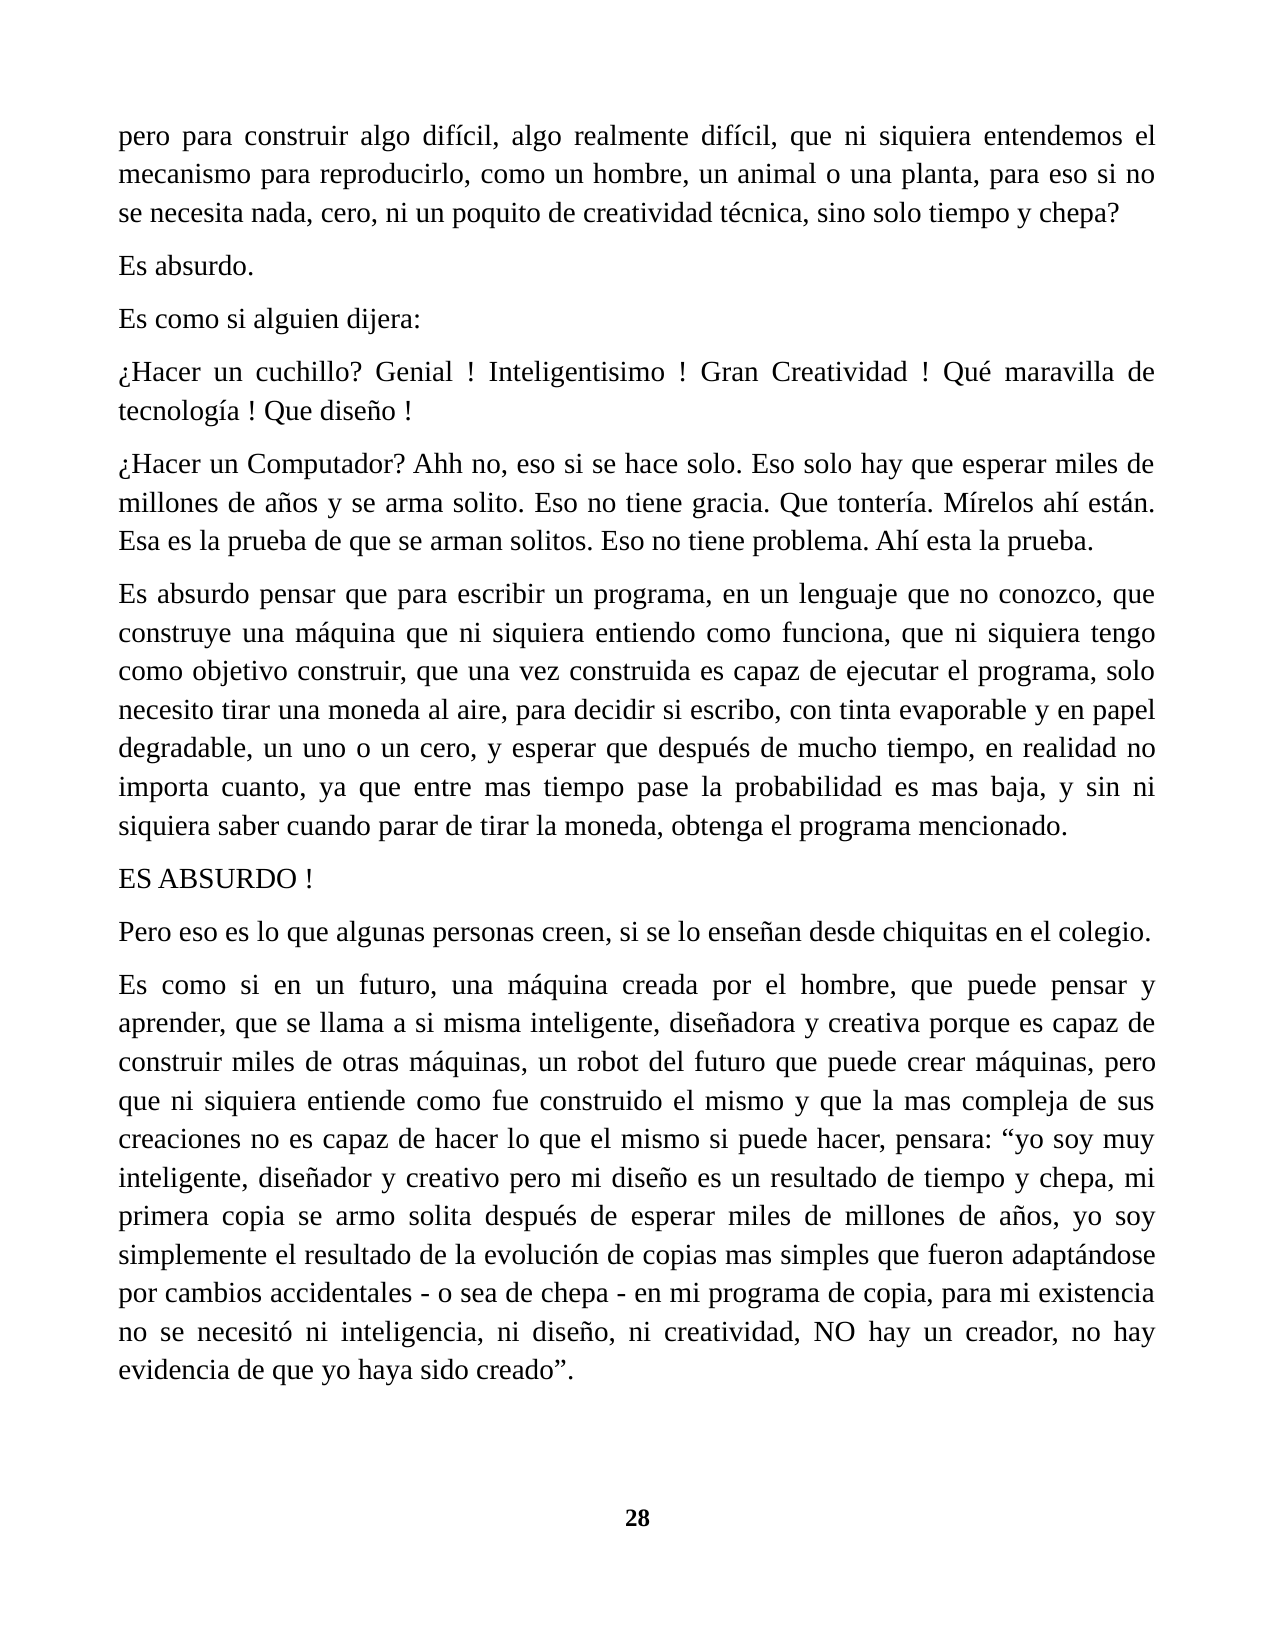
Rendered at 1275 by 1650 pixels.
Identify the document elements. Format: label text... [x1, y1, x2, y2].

text ES ABSURDO ! [118, 861, 1157, 894]
text ¿Hacer un cuchillo? Genial ! Inteligentisimo ! Gran Creatividad ! Qué maravilla de tecnología ! Que diseño ! [118, 354, 1157, 427]
text Es absurdo. [118, 248, 1157, 282]
text Es absurdo pensar que para escribir un programa, en un lenguaje que no conozco, que construye una máquina que ni siquiera entiendo como funciona, que ni siquiera tengo como objetivo construir, que una vez construida es capaz de ejecutar el programa, solo necesito tirar una moneda al aire, para decidir si escribo, con tinta evaporable y en papel degradable, un uno o un cero, y esperar que después de mucho tiempo, en realidad no importa cuanto, ya que entre mas tiempo pase la probabilidad es mas baja, y sin ni siquiera saber cuando parar de tirar la moneda, obtenga el programa mencionado. [118, 576, 1157, 841]
text Es como si en un futuro, una máquina creada por el hombre, que puede pensar y aprender, que se llama a si misma inteligente, diseñadora y creativa porque es capaz de construir miles de otras máquinas, un robot del futuro que puede crear máquinas, pero que ni siquiera entiende como fue construido el mismo y que la mas compleja de sus creaciones no es capaz de hacer lo que el mismo si puede hacer, pensara: “yo soy muy inteligente, diseñador y creativo pero mi diseño es un resultado de tiempo y chepa, mi primera copia se armo solita después de esperar miles de millones de años, yo soy simplemente el resultado de la evolución de copias mas simples que fueron adaptándose por cambios accidentales - o sea de chepa - en mi programa de copia, para mi existencia no se necesitó ni inteligencia, ni diseño, ni creatividad, NO hay un creador, no hay evidencia de que yo haya sido creado”. [118, 967, 1157, 1386]
text Pero eso es lo que algunas personas creen, si se lo enseñan desde chiquitas en el colegio. [118, 914, 1157, 947]
text pero para construir algo difícil, algo realmente difícil, que ni siquiera entendemos el mecanismo para reproducirlo, como un hombre, un animal o una planta, para eso si no se necesita nada, cero, ni un poquito de creatividad técnica, sino solo tiempo y chepa? [118, 118, 1157, 229]
text ¿Hacer un Computador? Ahh no, eso si se hace solo. Eso solo hay que esperar miles de millones de años y se arma solito. Eso no tiene gracia. Que tontería. Mírelos ahí están. Esa es la prueba de que se arman solitos. Eso no tiene problema. Ahí esta la prueba. [118, 446, 1157, 557]
text Es como si alguien dijera: [118, 301, 1157, 335]
